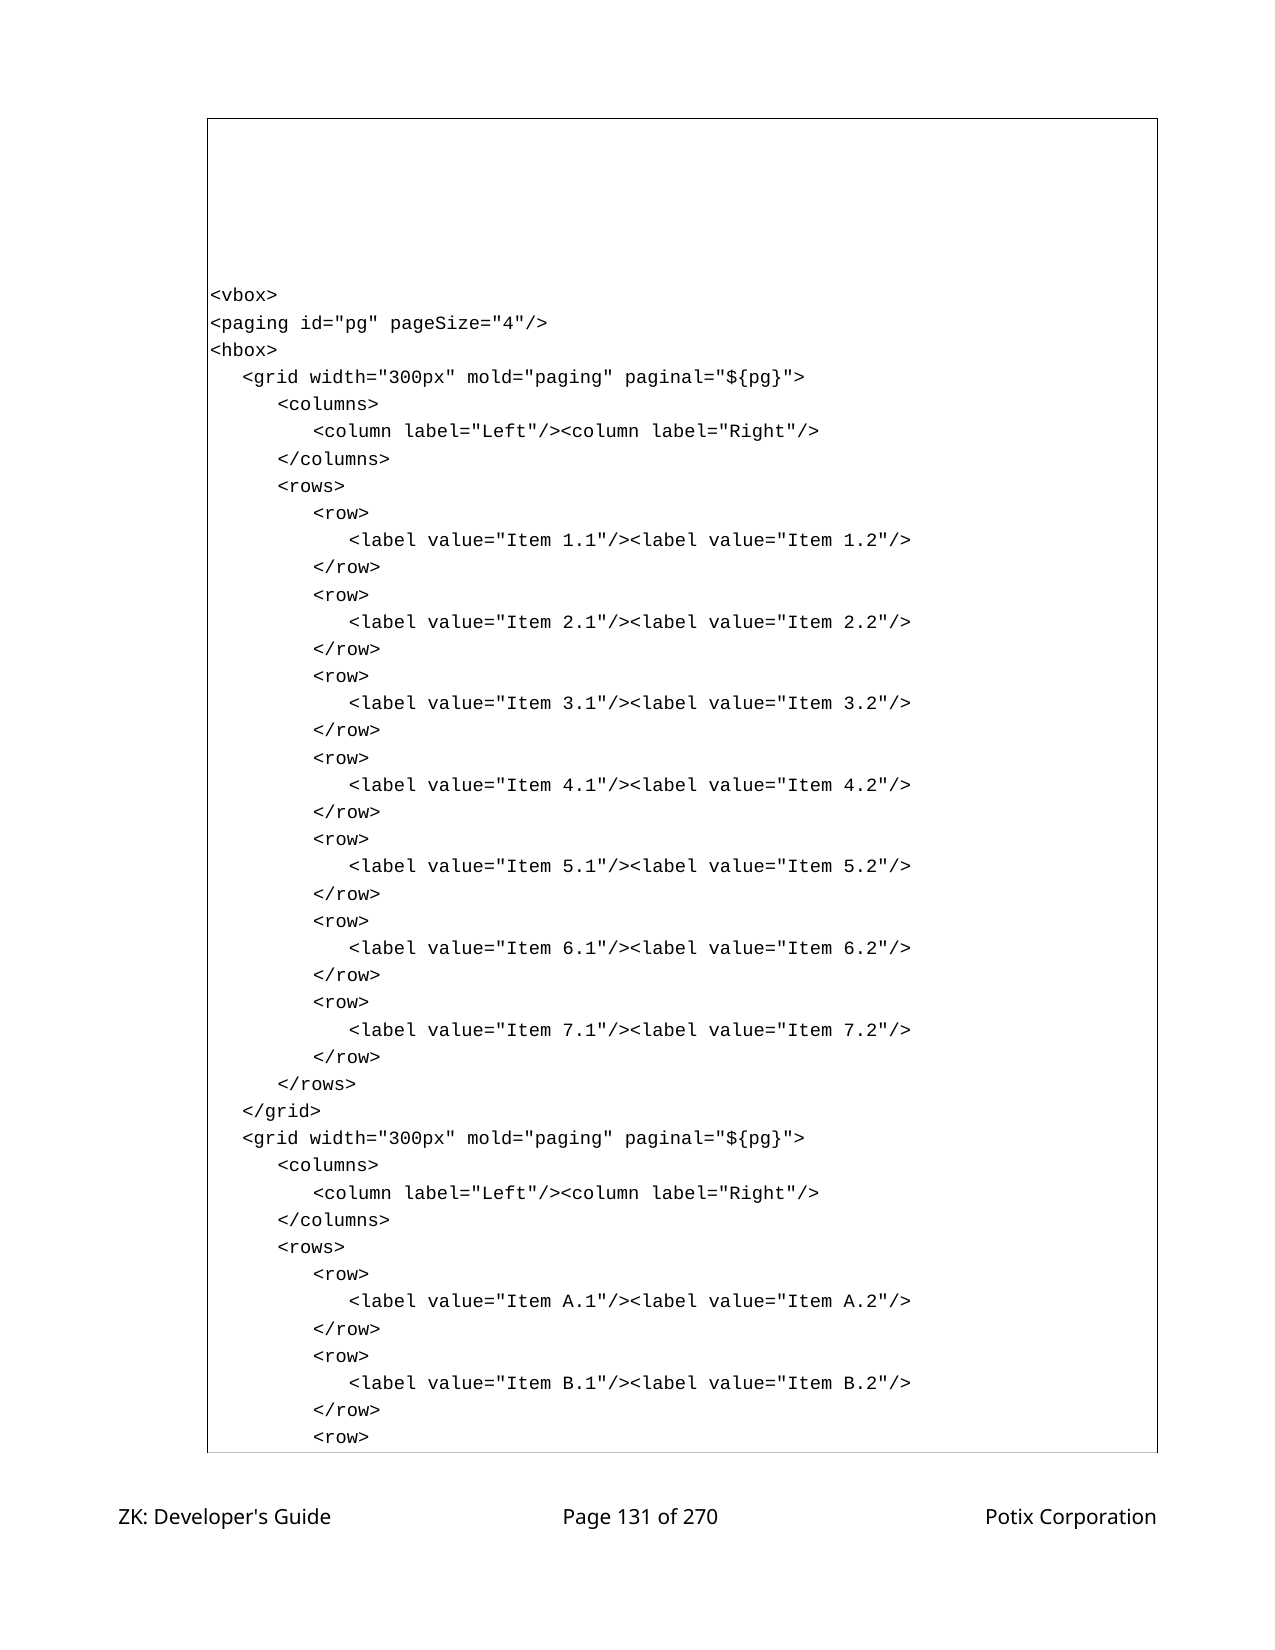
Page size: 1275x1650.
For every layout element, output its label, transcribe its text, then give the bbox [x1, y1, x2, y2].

text <label value="Item 6.1"/><label value="Item 6.2"/> [208, 936, 1157, 960]
text <row> [208, 746, 1157, 770]
text </columns> [208, 446, 1157, 471]
text <rows> [208, 474, 1157, 498]
text </columns> [208, 1208, 1157, 1232]
text <label value="Item 1.1"/><label value="Item 1.2"/> [208, 528, 1157, 552]
text <row> [208, 827, 1157, 851]
text <label value="Item 2.1"/><label value="Item 2.2"/> [208, 609, 1157, 634]
text <grid width="300px" mold="paging" paginal="${pg}"> [208, 365, 1157, 389]
text <hbox> [208, 338, 1157, 362]
text <row> [208, 582, 1157, 607]
text </row> [208, 1398, 1157, 1422]
text <row> [208, 664, 1157, 688]
text </grid> [208, 1099, 1157, 1123]
text <column label="Left"/><column label="Right"/> [208, 1181, 1157, 1205]
text </row> [208, 718, 1157, 743]
text <row> [208, 1425, 1157, 1452]
text <row> [208, 909, 1157, 933]
text </row> [208, 881, 1157, 906]
text <row> [208, 990, 1157, 1014]
text <label value="Item 7.1"/><label value="Item 7.2"/> [208, 1017, 1157, 1042]
text </row> [208, 1044, 1157, 1069]
text </rows> [208, 1072, 1157, 1096]
text <columns> [208, 392, 1157, 416]
text </row> [208, 555, 1157, 579]
text <grid width="300px" mold="paging" paginal="${pg}"> [208, 1126, 1157, 1150]
text <label value="Item 5.1"/><label value="Item 5.2"/> [208, 854, 1157, 878]
text </row> [208, 800, 1157, 824]
text <row> [208, 1344, 1157, 1368]
text <row> [208, 1262, 1157, 1286]
text </row> [208, 963, 1157, 987]
text <label value="Item A.1"/><label value="Item A.2"/> [208, 1289, 1157, 1313]
text <columns> [208, 1153, 1157, 1178]
text </row> [208, 637, 1157, 661]
text <row> [208, 501, 1157, 525]
text <label value="Item 3.1"/><label value="Item 3.2"/> [208, 691, 1157, 715]
text <rows> [208, 1235, 1157, 1259]
text <label value="Item 4.1"/><label value="Item 4.2"/> [208, 773, 1157, 797]
text </row> [208, 1316, 1157, 1341]
text <column label="Left"/><column label="Right"/> [208, 419, 1157, 443]
text <label value="Item B.1"/><label value="Item B.2"/> [208, 1371, 1157, 1395]
text <vbox> [208, 119, 1157, 308]
text <paging id="pg" pageSize="4"/> [208, 311, 1157, 335]
